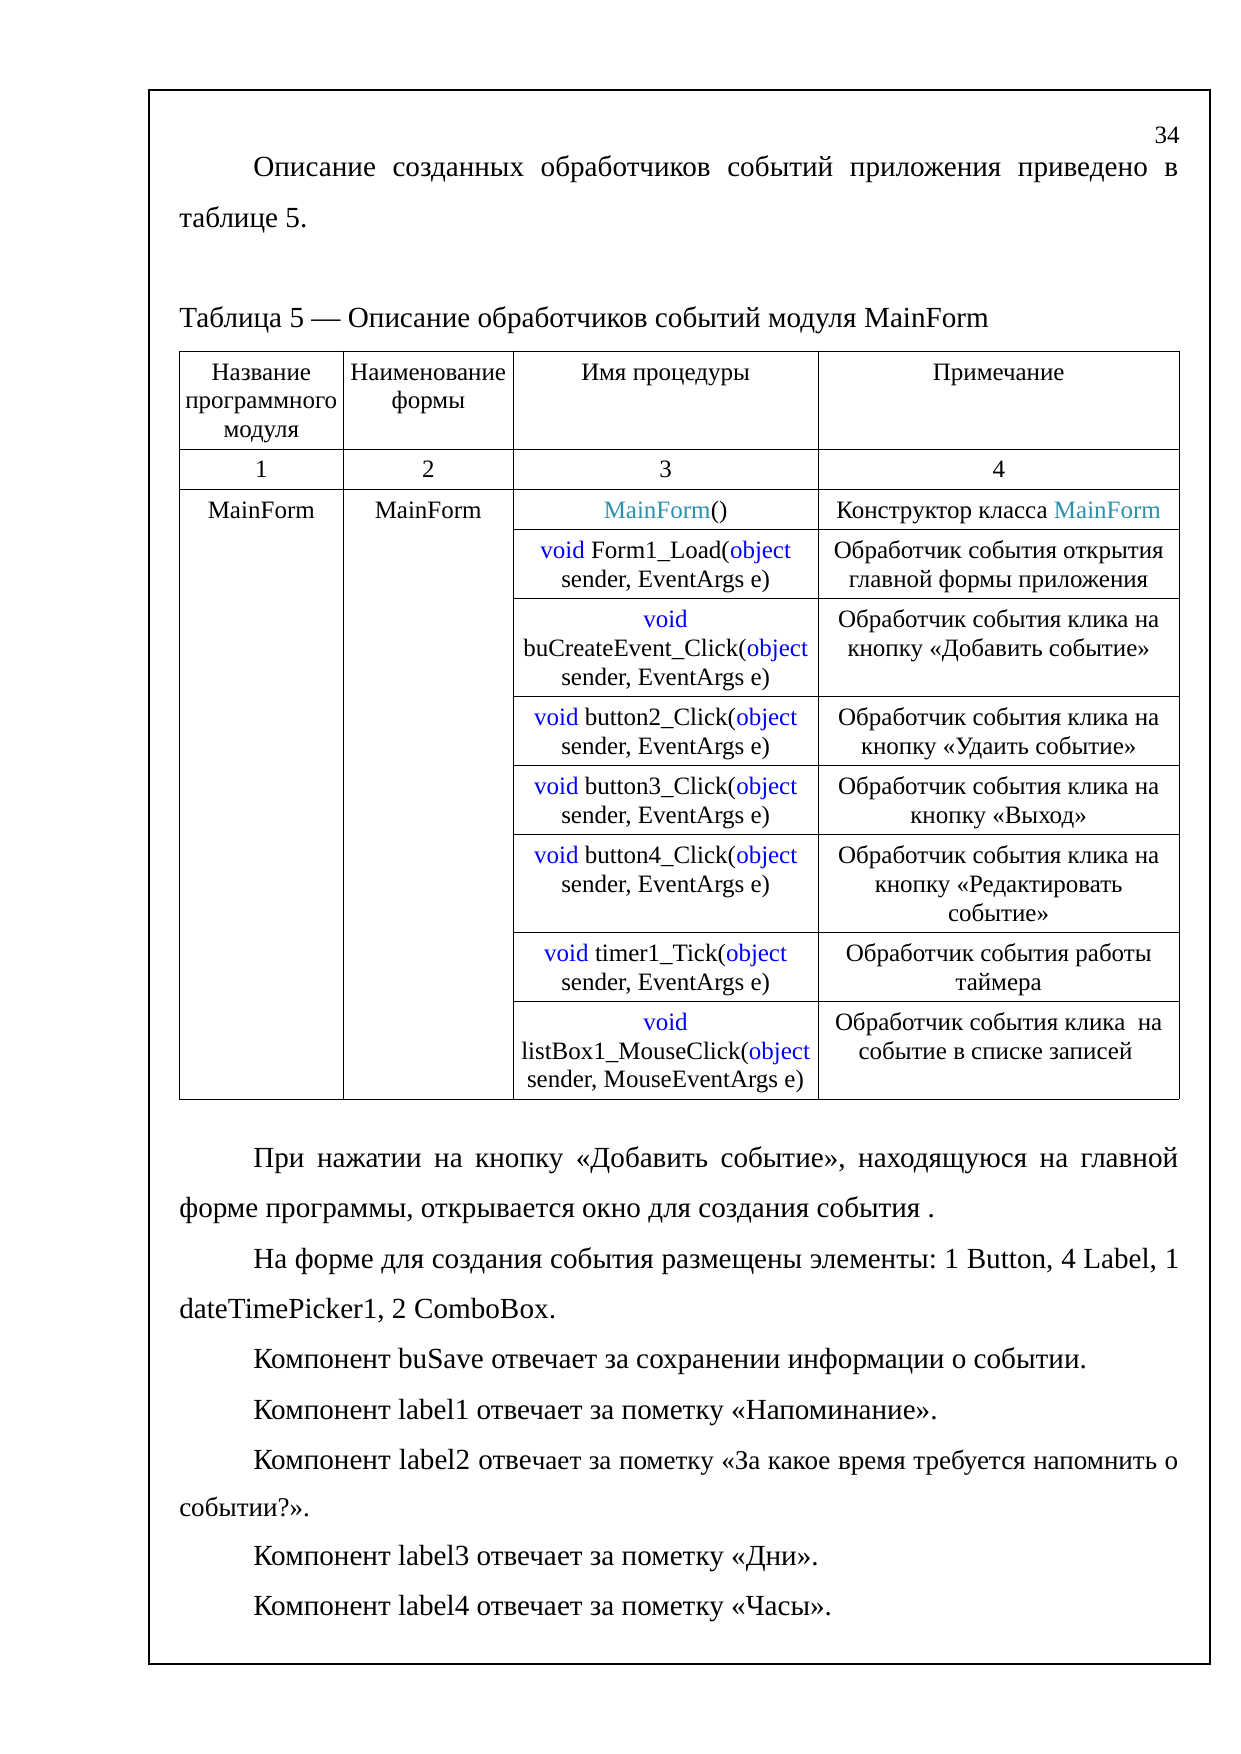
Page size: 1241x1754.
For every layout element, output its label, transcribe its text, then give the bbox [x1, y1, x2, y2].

table_cell MainForm [180, 490, 343, 1099]
table_cell void Form1_Load(object sender, EventArgs e) [514, 530, 818, 598]
text Компонент label2 отвечает за пометку «За какое время требуется напомнить о событии?». [179, 1442, 1179, 1522]
table_cell Обработчик события клика на кнопку «Добавить событие» [819, 599, 1179, 696]
text На форме для создания события размещены элементы: 1 Button, 4 Label, 1 dateTimePicker1, 2 ComboBox. [179, 1241, 1179, 1325]
table_cell Обработчик события клика на кнопку «Выход» [819, 766, 1179, 834]
text Компонент label4 отвечает за пометку «Часы». [179, 1588, 1179, 1622]
table_cell void button2_Click(object sender, EventArgs e) [514, 697, 818, 765]
table_cell 1 [180, 450, 343, 489]
text Компонент label3 отвечает за пометку «Дни». [179, 1538, 1179, 1571]
table_cell void listBox1_MouseClick(object sender, MouseEventArgs e) [514, 1002, 818, 1099]
table_cell void timer1_Tick(object sender, EventArgs e) [514, 933, 818, 1001]
text При нажатии на кнопку «Добавить событие», находящуюся на главной форме программы, открывается окно для создания события . [179, 1140, 1179, 1224]
table_cell void button4_Click(object sender, EventArgs e) [514, 835, 818, 932]
table_header Примечание [819, 352, 1179, 449]
table_cell MainForm [344, 490, 513, 1099]
table_cell void button3_Click(object sender, EventArgs e) [514, 766, 818, 834]
table_header Наименование формы [344, 352, 513, 449]
text Таблица 5 — Описание обработчиков событий модуля MainForm [179, 301, 1179, 334]
table_cell Конструктор класса MainForm [819, 490, 1179, 529]
table_cell 2 [344, 450, 513, 489]
text Компонент buSave отвечает за сохранении информации о событии. [179, 1342, 1179, 1375]
text Описание созданных обработчиков событий приложения приведено в таблице 5. [179, 149, 1179, 233]
table_cell 3 [514, 450, 818, 489]
table_cell MainForm() [514, 490, 818, 529]
table_cell Обработчик события клика на кнопку «Редактировать событие» [819, 835, 1179, 932]
table_header Имя процедуры [514, 352, 818, 449]
text Компонент label1 отвечает за пометку «Напоминание». [179, 1392, 1179, 1425]
table_header Название программного модуля [180, 352, 343, 449]
table_cell void buCreateEvent_Click(object sender, EventArgs e) [514, 599, 818, 696]
table_cell Обработчик события клика на событие в списке записей [819, 1002, 1179, 1099]
table_cell 4 [819, 450, 1179, 489]
table_cell Обработчик события работы таймера [819, 933, 1179, 1001]
table_cell Обработчик события открытия главной формы приложения [819, 530, 1179, 598]
table_cell Обработчик события клика на кнопку «Удаить событие» [819, 697, 1179, 765]
